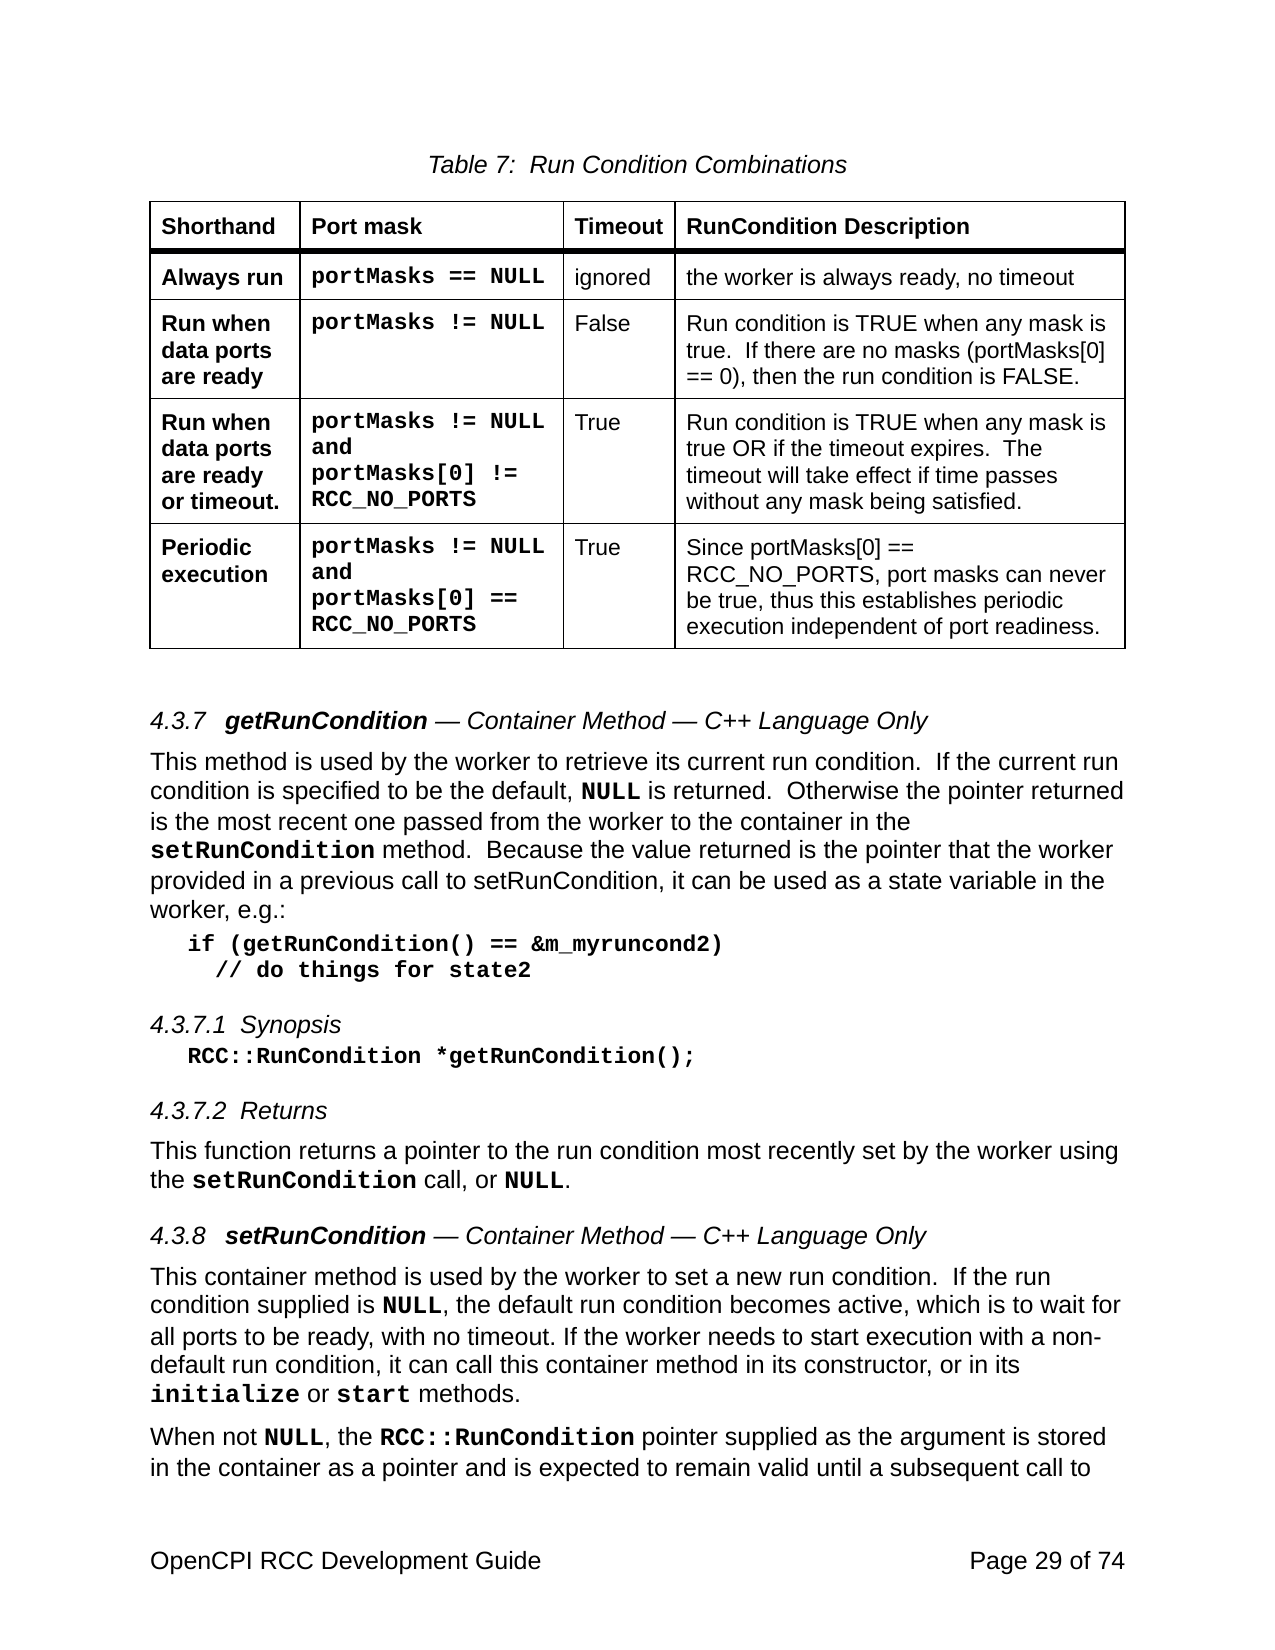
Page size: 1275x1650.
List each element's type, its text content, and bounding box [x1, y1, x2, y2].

table_cell True [564, 399, 674, 523]
table_cell portMasks == NULL [301, 254, 563, 299]
subtitle Returns [150, 1096, 1125, 1124]
text Table 7: Run Condition Combinations [150, 150, 1125, 179]
subtitle setRunCondition — Container Method — C++ Language Only [150, 1221, 1125, 1250]
table_header Shorthand [151, 202, 299, 247]
table_cell Run condition is TRUE when any mask is true OR if the timeout expires. The timeout will take effect if time passes without any mask being satisfied. [676, 399, 1124, 523]
table_cell Since portMasks[0] == RCC_NO_PORTS, port masks can never be true, thus this establishes periodic execution independent of port readiness. [676, 524, 1124, 648]
table_cell Run when data ports are ready or timeout. [151, 399, 299, 523]
table_header RunCondition Description [676, 202, 1124, 247]
table_header Timeout [564, 202, 674, 247]
table_cell Run when data ports are ready [151, 300, 299, 398]
table_cell portMasks != NULL and portMasks[0] != RCC_NO_PORTS [301, 399, 563, 523]
subtitle Synopsis [150, 1010, 1125, 1038]
table_cell False [564, 300, 674, 398]
text This method is used by the worker to retrieve its current run condition. If the current run condition is specified to be the default, NULL is returned. Otherwise the pointer returned is the most recent one passed from the worker to the container in the setRunCondition method. Because the value returned is the pointer that the worker provided in a previous call to setRunCondition, it can be used as a state variable in the worker, e.g.: [150, 747, 1125, 924]
table_cell portMasks != NULL and portMasks[0] == RCC_NO_PORTS [301, 524, 563, 648]
table_cell Always run [151, 254, 299, 299]
table_cell Periodic execution [151, 524, 299, 648]
text if (getRunCondition() == &m_myruncond2) // do things for state2 [187, 933, 1125, 985]
text This container method is used by the worker to set a new run condition. If the run condition supplied is NULL, the default run condition becomes active, which is to wait for all ports to be ready, with no timeout. If the worker needs to start execution with a non-default run condition, it can call this container method in its constructor, or in its initialize or start methods. [150, 1262, 1125, 1410]
text This function returns a pointer to the run condition most recently set by the worker using the setRunCondition call, or NULL. [150, 1136, 1125, 1196]
table_cell portMasks != NULL [301, 300, 563, 398]
text RCC::RunCondition *getRunCondition(); [187, 1045, 1125, 1071]
subtitle getRunCondition — Container Method — C++ Language Only [150, 706, 1125, 735]
table_header Port mask [301, 202, 563, 247]
text When not NULL, the RCC::RunCondition pointer supplied as the argument is stored in the container as a pointer and is expected to remain valid until a subsequent call to [150, 1422, 1125, 1482]
table_cell Run condition is TRUE when any mask is true. If there are no masks (portMasks[0] == 0), then the run condition is FALSE. [676, 300, 1124, 398]
table_cell the worker is always ready, no timeout [676, 254, 1124, 299]
table_cell True [564, 524, 674, 648]
table_cell ignored [564, 254, 674, 299]
